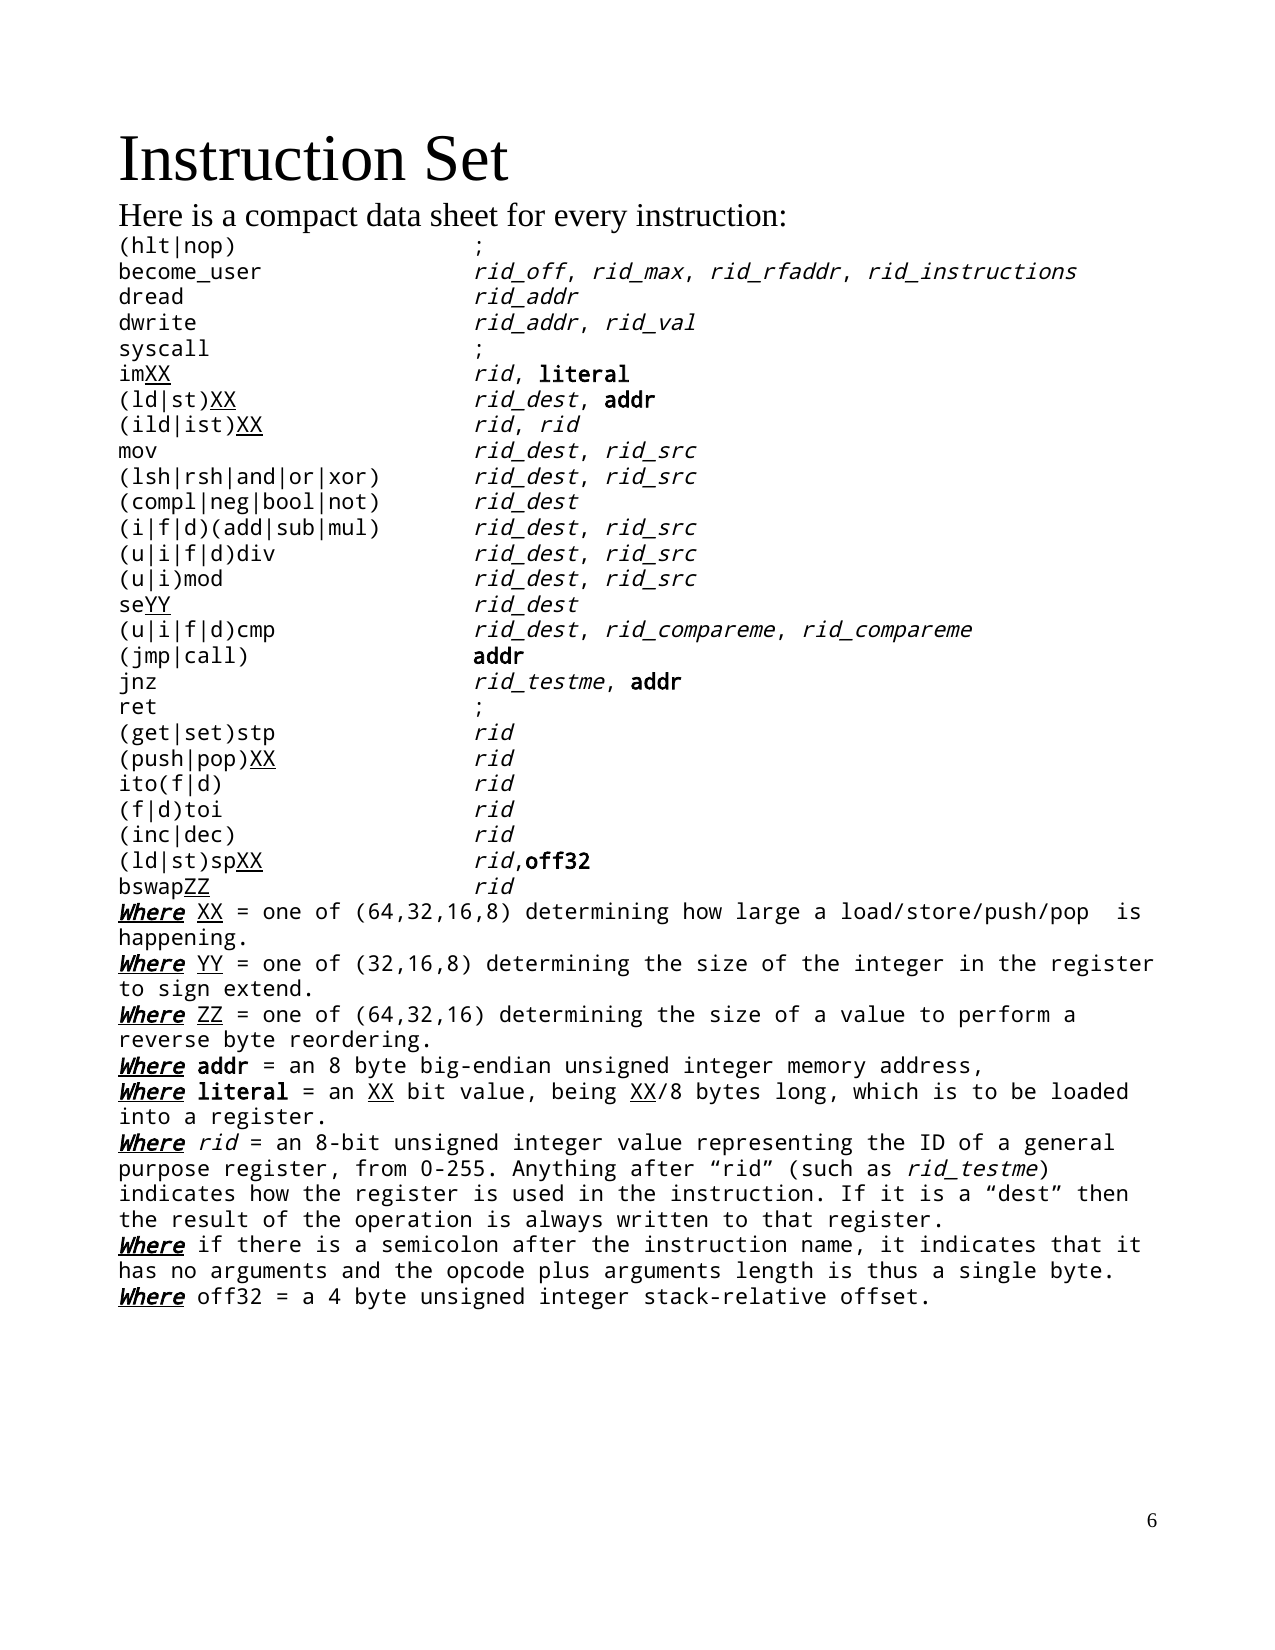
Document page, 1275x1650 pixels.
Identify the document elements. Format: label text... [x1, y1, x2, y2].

text Where rid = an 8-bit unsigned integer value representing the ID of a general purpose register, from 0-255. Anything after “rid” (such as rid_testme) indicates how the register is used in the instruction. If it is a “dest” then the result of the operation is always written to that register. [118, 1130, 1157, 1232]
text jnz rid_testme, addr [118, 669, 1157, 694]
text (u|i|f|d)div rid_dest, rid_src [118, 541, 1157, 566]
text Where XX = one of (64,32,16,8) determining how large a load/store/push/pop is happening. Where YY = one of (32,16,8) determining the size of the integer in the register to sign extend. Where ZZ = one of (64,32,16) determining the size of a value to perform a reverse byte reordering. [118, 899, 1157, 1053]
text Here is a compact data sheet for every instruction: [118, 195, 1157, 233]
text ito(f|d) rid [118, 771, 1157, 797]
text seYY rid_dest [118, 592, 1157, 617]
text (u|i)mod rid_dest, rid_src [118, 566, 1157, 592]
text Where off32 = a 4 byte unsigned integer stack-relative offset. [118, 1284, 1157, 1309]
text Where if there is a semicolon after the instruction name, it indicates that it has no arguments and the opcode plus arguments length is thus a single byte. [118, 1232, 1157, 1284]
text (inc|dec) rid [118, 822, 1157, 848]
text dwrite rid_addr, rid_val syscall ; imXX rid, literal (ld|st)XX rid_dest, addr (ild|ist)XX rid, rid mov rid_dest, rid_src (lsh|rsh|and|or|xor) rid_dest, rid_src (compl|neg|bool|not) rid_dest [118, 310, 1157, 515]
text (f|d)toi rid [118, 797, 1157, 822]
text (jmp|call) addr [118, 643, 1157, 669]
text Where addr = an 8 byte big-endian unsigned integer memory address, Where literal = an XX bit value, being XX/8 bytes long, which is to be loaded into a register. [118, 1053, 1157, 1130]
text (ld|st)spXX rid,off32 bswapZZ rid [118, 848, 1157, 899]
text (push|pop)XX rid [118, 746, 1157, 771]
text ret ; (get|set)stp rid [118, 694, 1157, 746]
text dread rid_addr [118, 284, 1157, 310]
text Instruction Set [118, 118, 1157, 195]
text (u|i|f|d)cmp rid_dest, rid_compareme, rid_compareme [118, 617, 1157, 643]
text (i|f|d)(add|sub|mul) rid_dest, rid_src [118, 515, 1157, 541]
text (hlt|nop) ; [118, 233, 1157, 259]
text become_user rid_off, rid_max, rid_rfaddr, rid_instructions [118, 259, 1157, 284]
